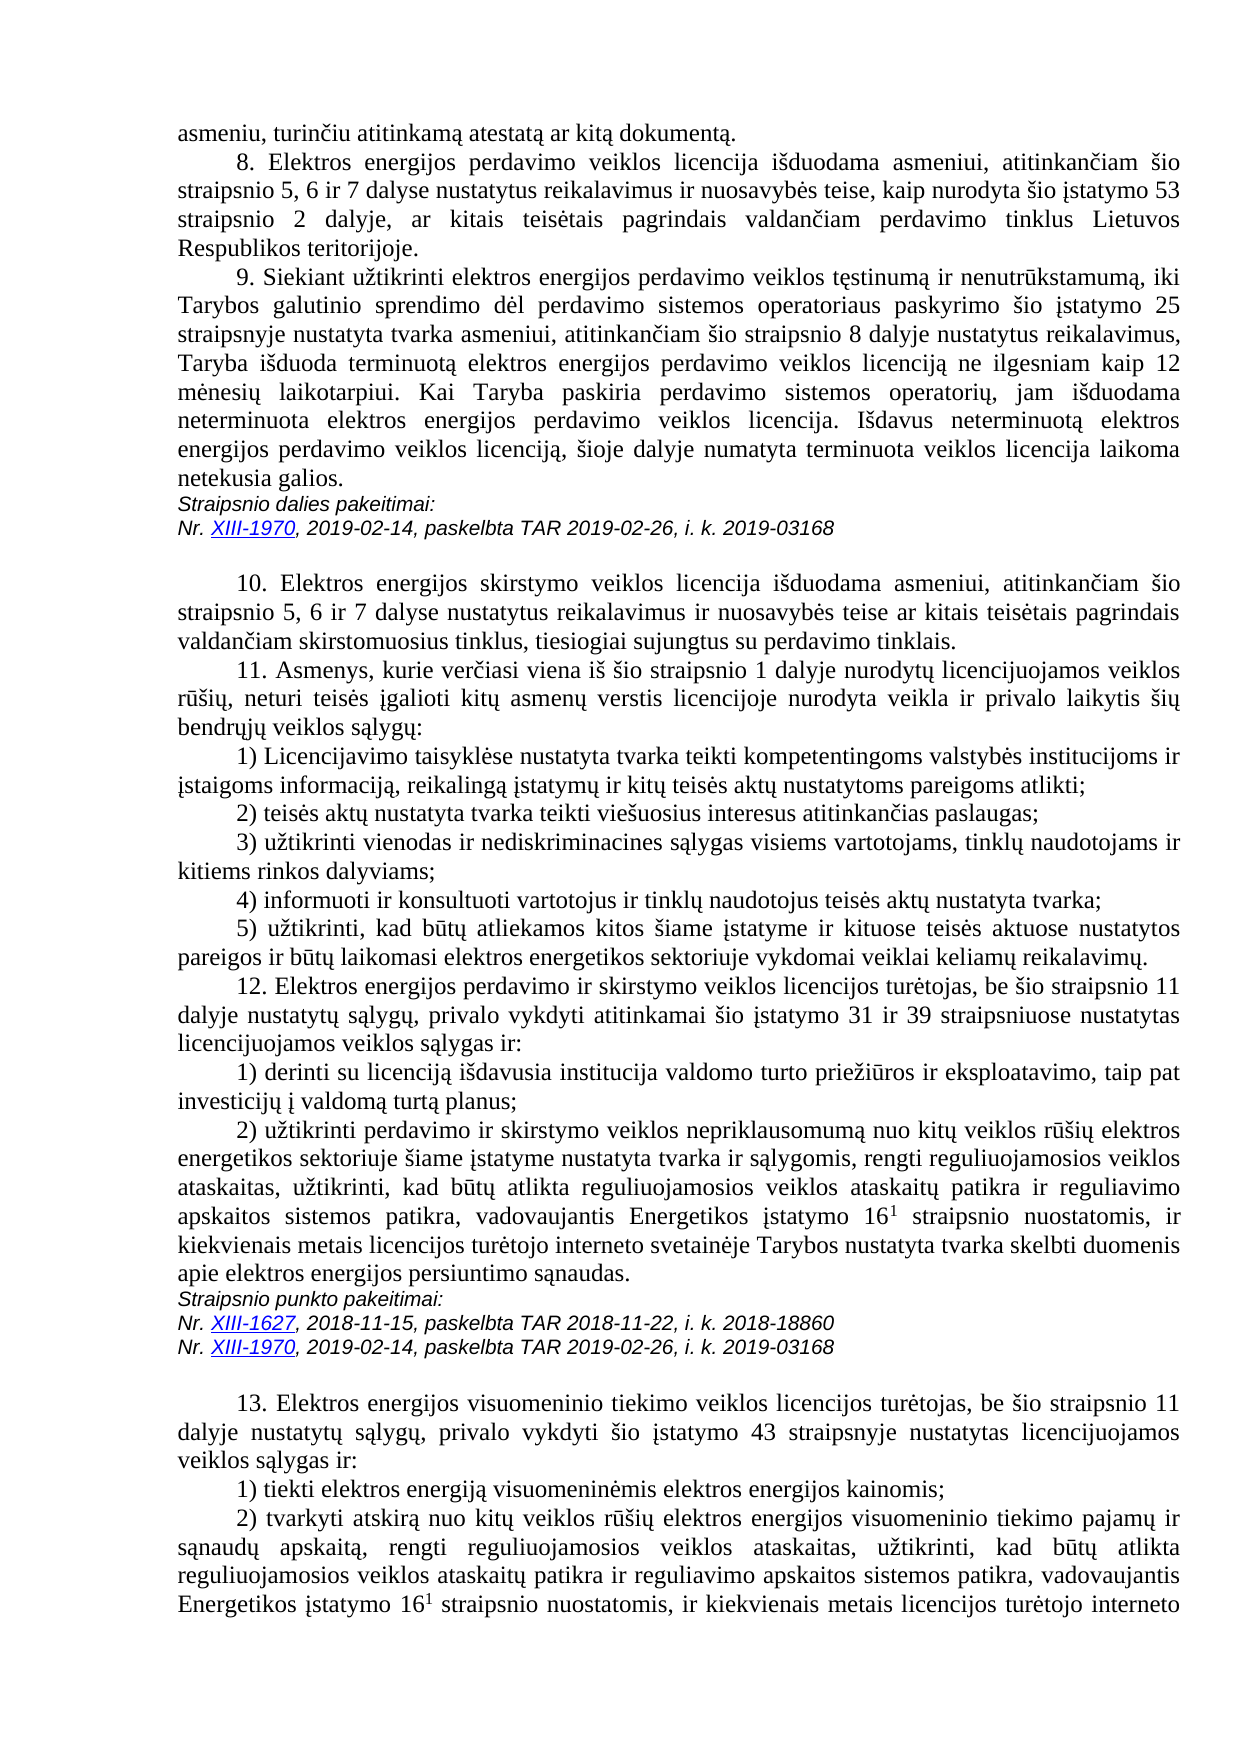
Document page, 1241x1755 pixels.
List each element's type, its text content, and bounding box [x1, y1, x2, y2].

text 2) tvarkyti atskirą nuo kitų veiklos rūšių elektros energijos visuomeninio tiekimo pajamų ir sąnaudų apskaitą, rengti reguliuojamosios veiklos ataskaitas, užtikrinti, kad būtų atlikta reguliuojamosios veiklos ataskaitų patikra ir reguliavimo apskaitos sistemos patikra, vadovaujantis Energetikos įstatymo 161 straipsnio nuostatomis, ir kiekvienais metais licencijos turėtojo interneto [177, 1503, 1181, 1618]
text 9. Siekiant užtikrinti elektros energijos perdavimo veiklos tęstinumą ir nenutrūkstamumą, iki Tarybos galutinio sprendimo dėl perdavimo sistemos operatoriaus paskyrimo šio įstatymo 25 straipsnyje nustatyta tvarka asmeniui, atitinkančiam šio straipsnio 8 dalyje nustatytus reikalavimus, Taryba išduoda terminuotą elektros energijos perdavimo veiklos licenciją ne ilgesniam kaip 12 mėnesių laikotarpiui. Kai Taryba paskiria perdavimo sistemos operatorių, jam išduodama neterminuota elektros energijos perdavimo veiklos licencija. Išdavus neterminuotą elektros energijos perdavimo veiklos licenciją, šioje dalyje numatyta terminuota veiklos licencija laikoma netekusia galios. [177, 262, 1181, 492]
text 12. Elektros energijos perdavimo ir skirstymo veiklos licencijos turėtojas, be šio straipsnio 11 dalyje nustatytų sąlygų, privalo vykdyti atitinkamai šio įstatymo 31 ir 39 straipsniuose nustatytas licencijuojamos veiklos sąlygas ir: [177, 971, 1181, 1057]
text 13. Elektros energijos visuomeninio tiekimo veiklos licencijos turėtojas, be šio straipsnio 11 dalyje nustatytų sąlygų, privalo vykdyti šio įstatymo 43 straipsnyje nustatytas licencijuojamos veiklos sąlygas ir: [177, 1388, 1181, 1474]
text 1) derinti su licenciją išdavusia institucija valdomo turto priežiūros ir eksploatavimo, taip pat investicijų į valdomą turtą planus; [177, 1057, 1181, 1115]
text 8. Elektros energijos perdavimo veiklos licencija išduodama asmeniui, atitinkančiam šio straipsnio 5, 6 ir 7 dalyse nustatytus reikalavimus ir nuosavybės teise, kaip nurodyta šio įstatymo 53 straipsnio 2 dalyje, ar kitais teisėtais pagrindais valdančiam perdavimo tinklus Lietuvos Respublikos teritorijoje. [177, 147, 1181, 262]
text Nr. XIII-1970, 2019-02-14, paskelbta TAR 2019-02-26, i. k. 2019-03168 [177, 1335, 1181, 1359]
text 5) užtikrinti, kad būtų atliekamos kitos šiame įstatyme ir kituose teisės aktuose nustatytos pareigos ir būtų laikomasi elektros energetikos sektoriuje vykdomai veiklai keliamų reikalavimų. [177, 913, 1181, 971]
text 1) Licencijavimo taisyklėse nustatyta tvarka teikti kompetentingoms valstybės institucijoms ir įstaigoms informaciją, reikalingą įstatymų ir kitų teisės aktų nustatytoms pareigoms atlikti; [177, 741, 1181, 798]
text 4) informuoti ir konsultuoti vartotojus ir tinklų naudotojus teisės aktų nustatyta tvarka; [177, 885, 1181, 913]
text Nr. XIII-1970, 2019-02-14, paskelbta TAR 2019-02-26, i. k. 2019-03168 [177, 516, 1181, 540]
text 10. Elektros energijos skirstymo veiklos licencija išduodama asmeniui, atitinkančiam šio straipsnio 5, 6 ir 7 dalyse nustatytus reikalavimus ir nuosavybės teise ar kitais teisėtais pagrindais valdančiam skirstomuosius tinklus, tiesiogiai sujungtus su perdavimo tinklais. [177, 568, 1181, 655]
text 2) teisės aktų nustatyta tvarka teikti viešuosius interesus atitinkančias paslaugas; [177, 798, 1181, 827]
text Straipsnio dalies pakeitimai: [177, 492, 1181, 516]
text 2) užtikrinti perdavimo ir skirstymo veiklos nepriklausomumą nuo kitų veiklos rūšių elektros energetikos sektoriuje šiame įstatyme nustatyta tvarka ir sąlygomis, rengti reguliuojamosios veiklos ataskaitas, užtikrinti, kad būtų atlikta reguliuojamosios veiklos ataskaitų patikra ir reguliavimo apskaitos sistemos patikra, vadovaujantis Energetikos įstatymo 161 straipsnio nuostatomis, ir kiekvienais metais licencijos turėtojo interneto svetainėje Tarybos nustatyta tvarka skelbti duomenis apie elektros energijos persiuntimo sąnaudas. [177, 1115, 1181, 1287]
text Straipsnio punkto pakeitimai: [177, 1287, 1181, 1311]
text 11. Asmenys, kurie verčiasi viena iš šio straipsnio 1 dalyje nurodytų licencijuojamos veiklos rūšių, neturi teisės įgalioti kitų asmenų verstis licencijoje nurodyta veikla ir privalo laikytis šių bendrųjų veiklos sąlygų: [177, 655, 1181, 741]
text 1) tiekti elektros energiją visuomeninėmis elektros energijos kainomis; [177, 1474, 1181, 1503]
text Nr. XIII-1627, 2018-11-15, paskelbta TAR 2018-11-22, i. k. 2018-18860 [177, 1311, 1181, 1335]
text asmeniu, turinčiu atitinkamą atestatą ar kitą dokumentą. [177, 118, 1181, 147]
text 3) užtikrinti vienodas ir nediskriminacines sąlygas visiems vartotojams, tinklų naudotojams ir kitiems rinkos dalyviams; [177, 827, 1181, 885]
